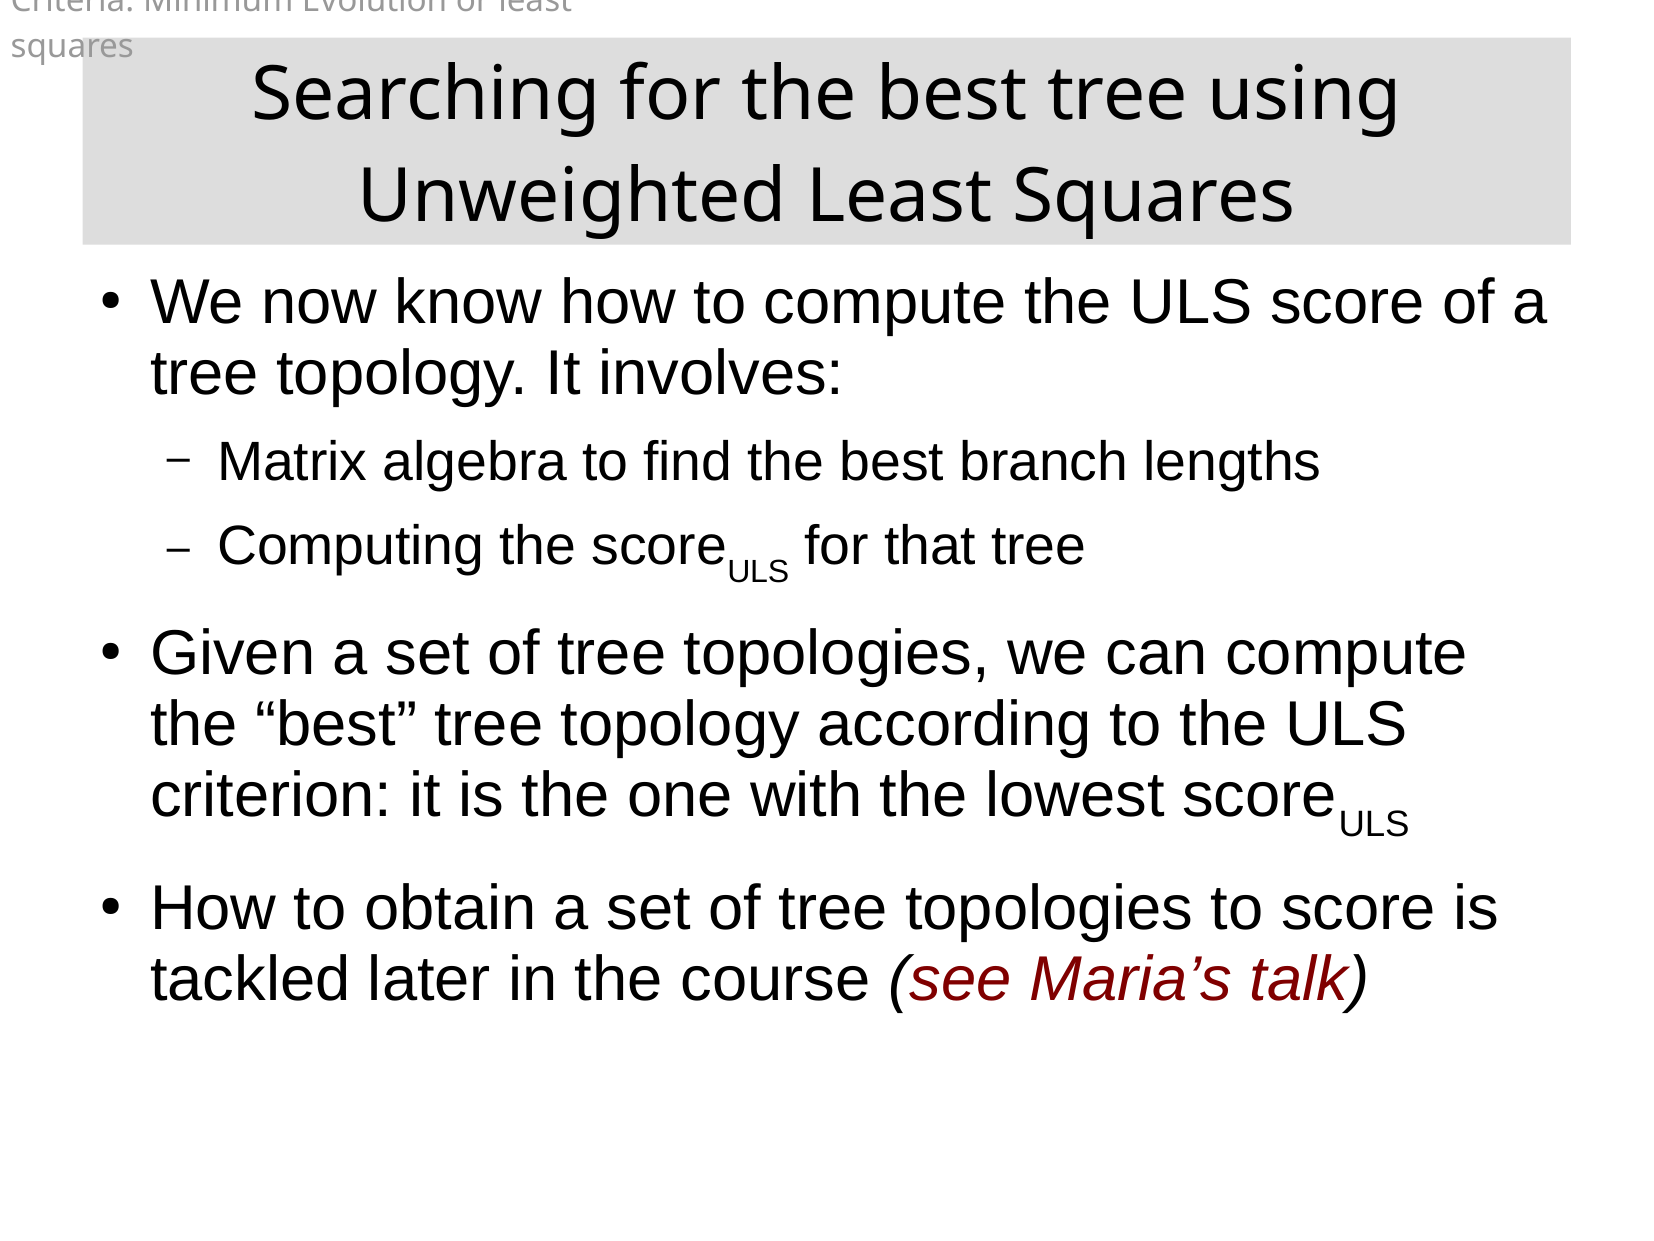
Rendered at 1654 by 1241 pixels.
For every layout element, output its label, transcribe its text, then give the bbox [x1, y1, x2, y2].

title Searching for the best tree using Unweighted Least Squares [82, 37, 1571, 245]
text_box Criteria: Minimum Evolution or least squares [10, 0, 676, 73]
list We now know how to compute the ULS score of a tree topology. It involves: Matrix algebra to find the best branch lengths Computing the scoreULS for that tree Given a set of tree topologies, we can compute the “best” tree topology according to the ULS criterion: it is the one with the lowest scoreULS How to obtain a set of tree topologies to score is tackled later in the course (see Maria’s talk) [82, 266, 1571, 1021]
